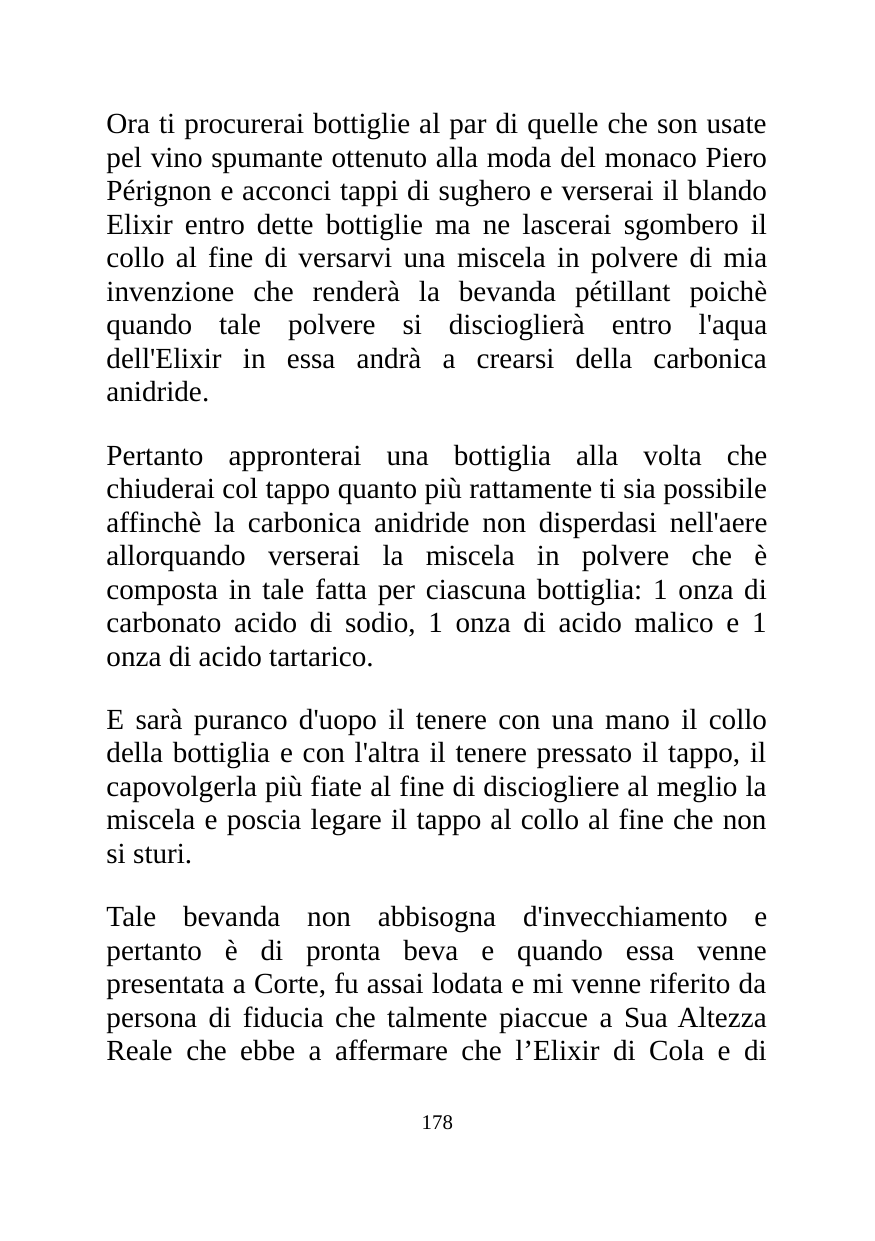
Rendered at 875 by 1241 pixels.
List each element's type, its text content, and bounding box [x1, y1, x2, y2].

text Pertanto appronterai una bottiglia alla volta che chiuderai col tappo quanto più rattamente ti sia possibile affinchè la carbonica anidride non disperdasi nell'aere allorquando verserai la miscela in polvere che è composta in tale fatta per ciascuna bottiglia: 1 onza di carbonato acido di sodio, 1 onza di acido malico e 1 onza di acido tartarico. [106, 438, 768, 672]
text E sarà puranco d'uopo il tenere con una mano il collo della bottiglia e con l'altra il tenere pressato il tappo, il capovolgerla più fiate al fine di disciogliere al meglio la miscela e poscia legare il tappo al collo al fine che non si sturi. [106, 702, 768, 869]
text Ora ti procurerai bottiglie al par di quelle che son usate pel vino spumante ottenuto alla moda del monaco Piero Pérignon e acconci tappi di sughero e verserai il blando Elixir entro dette bottiglie ma ne lascerai sgombero il collo al fine di versarvi una miscela in polvere di mia invenzione che renderà la bevanda pétillant poichè quando tale polvere si discioglierà entro l'aqua dell'Elixir in essa andrà a crearsi della carbonica anidride. [106, 106, 768, 408]
text Tale bevanda non abbisogna d'invecchiamento e pertanto è di pronta beva e quando essa venne presentata a Corte, fu assai lodata e mi venne riferito da persona di fiducia che talmente piaccue a Sua Altezza Reale che ebbe a affermare che l’Elixir di Cola e di [106, 899, 768, 1067]
